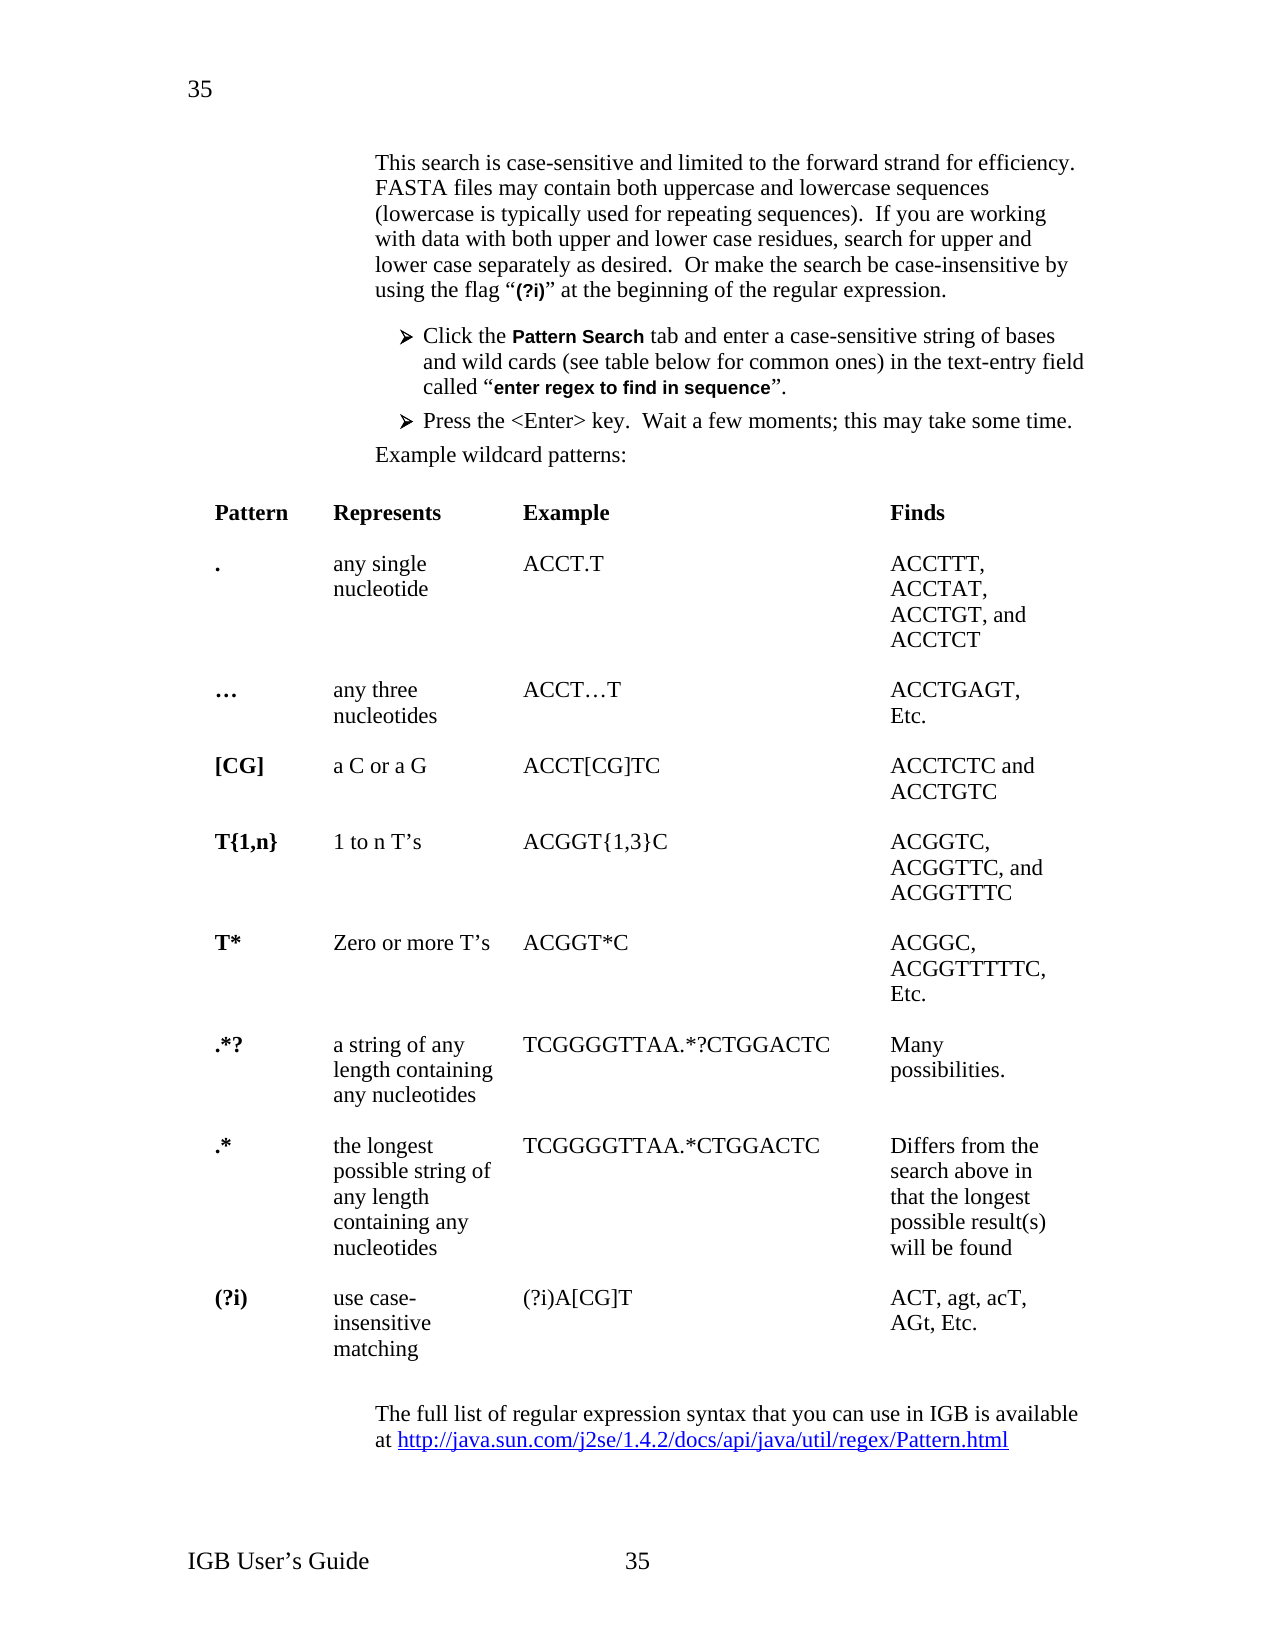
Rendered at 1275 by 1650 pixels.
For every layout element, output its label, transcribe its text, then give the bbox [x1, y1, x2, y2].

table_cell ACCTTT, ACCTAT, ACCTGT, and ACCTCT [879, 538, 1072, 665]
table_cell TCGGGGTTAA.*?CTGGACTC [512, 1019, 879, 1120]
table_cell .* [203, 1120, 322, 1272]
list Press the <Enter> key. Wait a few moments; this may take some time. [399, 408, 1087, 433]
table_cell Differs from the search above in that the longest possible result(s) will be found [879, 1120, 1072, 1272]
table_cell . [203, 538, 322, 665]
table_cell a string of any length containing any nucleotides [322, 1019, 512, 1120]
table_cell a C or a G [322, 741, 512, 817]
list Click the Pattern Search tab and enter a case-sensitive string of bases and wild cards (see table below for common ones) in the text-entry field called “enter regex to find in sequence”. [399, 323, 1087, 399]
table_cell ACCT[CG]TC [512, 741, 879, 817]
table_cell … [203, 665, 322, 741]
text This search is case-sensitive and limited to the forward strand for efficiency. FASTA files may contain both uppercase and lowercase sequences (lowercase is typically used for repeating sequences). If you are working with data with both upper and lower case residues, search for upper and lower case separately as desired. Or make the search be case-insensitive by using the flag “(?i)” at the beginning of the regular expression. [375, 150, 1087, 302]
table_cell ACGGC, ACGGTTTTTC, Etc. [879, 918, 1072, 1019]
table_cell ACGGT{1,3}C [512, 817, 879, 918]
text Example wildcard patterns: [375, 442, 1087, 467]
table_cell (?i)A[CG]T [512, 1273, 879, 1374]
table_cell Zero or more T’s [322, 918, 512, 1019]
table_cell any single nucleotide [322, 538, 512, 665]
table_cell T* [203, 918, 322, 1019]
table_cell any three nucleotides [322, 665, 512, 741]
table_header Pattern [203, 488, 322, 538]
table_cell [CG] [203, 741, 322, 817]
table_cell use case-insensitive matching [322, 1273, 512, 1374]
table_cell the longest possible string of any length containing any nucleotides [322, 1120, 512, 1272]
table_cell ACCT.T [512, 538, 879, 665]
table_cell ACT, agt, acT, AGt, Etc. [879, 1273, 1072, 1374]
table_cell Many possibilities. [879, 1019, 1072, 1120]
table_cell 1 to n T’s [322, 817, 512, 918]
table_cell ACGGT*C [512, 918, 879, 1019]
table_header Represents [322, 488, 512, 538]
table_cell TCGGGGTTAA.*CTGGACTC [512, 1120, 879, 1272]
table_header Finds [879, 488, 1072, 538]
table_cell .*? [203, 1019, 322, 1120]
table_cell ACCTCTC and ACCTGTC [879, 741, 1072, 817]
text The full list of regular expression syntax that you can use in IGB is available at http://java.sun.com/j2se/1.4.2/docs/api/java/util/regex/Pattern.html [375, 1401, 1087, 1452]
table_cell ACGGTC, ACGGTTC, and ACGGTTTC [879, 817, 1072, 918]
table_cell ACCT…T [512, 665, 879, 741]
table_header Example [512, 488, 879, 538]
table_cell (?i) [203, 1273, 322, 1374]
table_cell ACCTGAGT, Etc. [879, 665, 1072, 741]
table_cell T{1,n} [203, 817, 322, 918]
